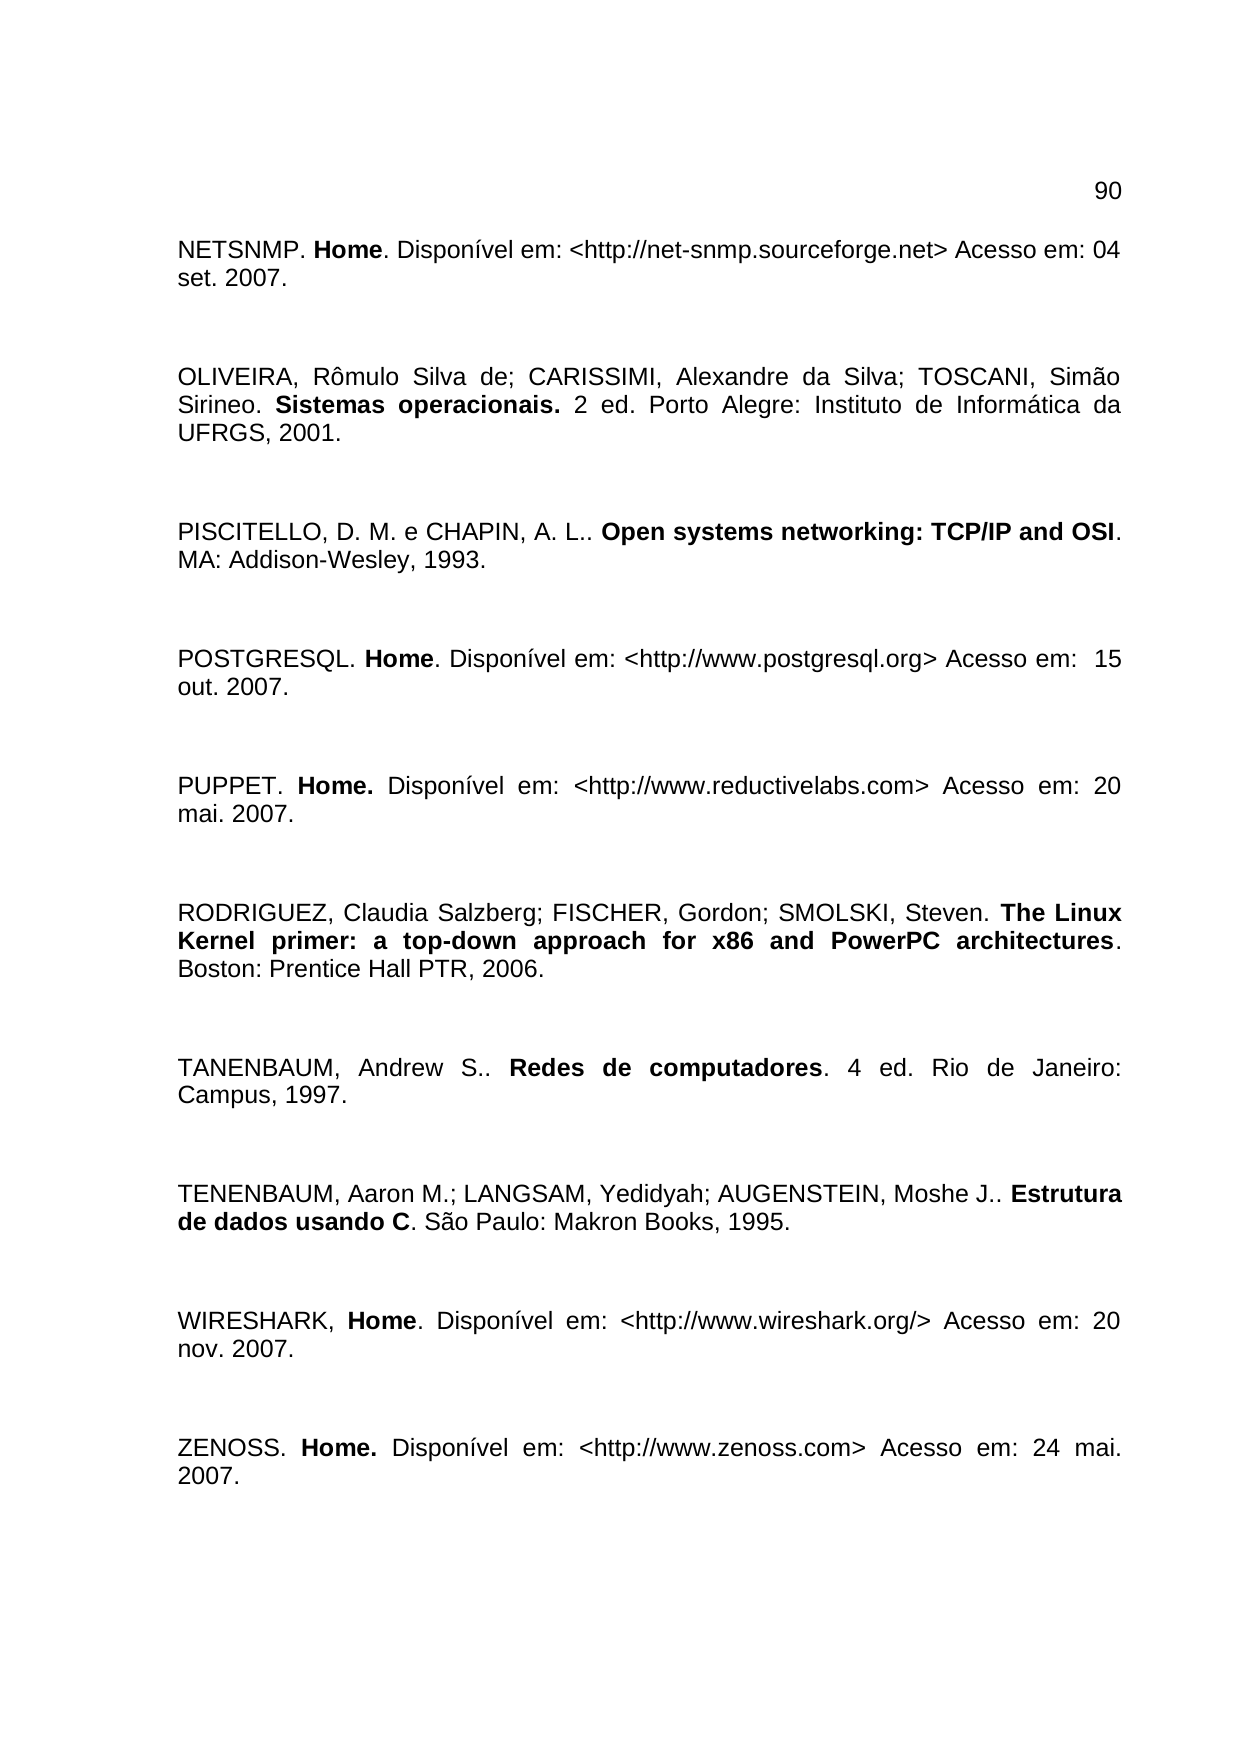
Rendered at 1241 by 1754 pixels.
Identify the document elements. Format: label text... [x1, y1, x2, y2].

text ZENOSS. Home. Disponível em: <http://www.zenoss.com> Acesso em: 24 mai. 2007. [177, 1434, 1122, 1490]
text TANENBAUM, Andrew S.. Redes de computadores. 4 ed. Rio de Janeiro: Campus, 1997. [177, 1053, 1122, 1109]
text WIRESHARK, Home. Disponível em: <http://www.wireshark.org/> Acesso em: 20 nov. 2007. [177, 1307, 1122, 1363]
text OLIVEIRA, Rômulo Silva de; CARISSIMI, Alexandre da Silva; TOSCANI, Simão Sirineo. Sistemas operacionais. 2 ed. Porto Alegre: Instituto de Informática da UFRGS, 2001. [177, 363, 1122, 447]
text NETSNMP. Home. Disponível em: <http://net-snmp.sourceforge.net> Acesso em: 04 set. 2007. [177, 236, 1122, 292]
text POSTGRESQL. Home. Disponível em: <http://www.postgresql.org> Acesso em: 15 out. 2007. [177, 645, 1122, 701]
text PISCITELLO, D. M. e CHAPIN, A. L.. Open systems networking: TCP/IP and OSI. MA: Addison-Wesley, 1993. [177, 518, 1122, 574]
text TENENBAUM, Aaron M.; LANGSAM, Yedidyah; AUGENSTEIN, Moshe J.. Estrutura de dados usando C. São Paulo: Makron Books, 1995. [177, 1180, 1122, 1236]
text RODRIGUEZ, Claudia Salzberg; FISCHER, Gordon; SMOLSKI, Steven. The Linux Kernel primer: a top-down approach for x86 and PowerPC architectures. Boston: Prentice Hall PTR, 2006. [177, 898, 1122, 983]
text PUPPET. Home. Disponível em: <http://www.reductivelabs.com> Acesso em: 20 mai. 2007. [177, 772, 1122, 828]
